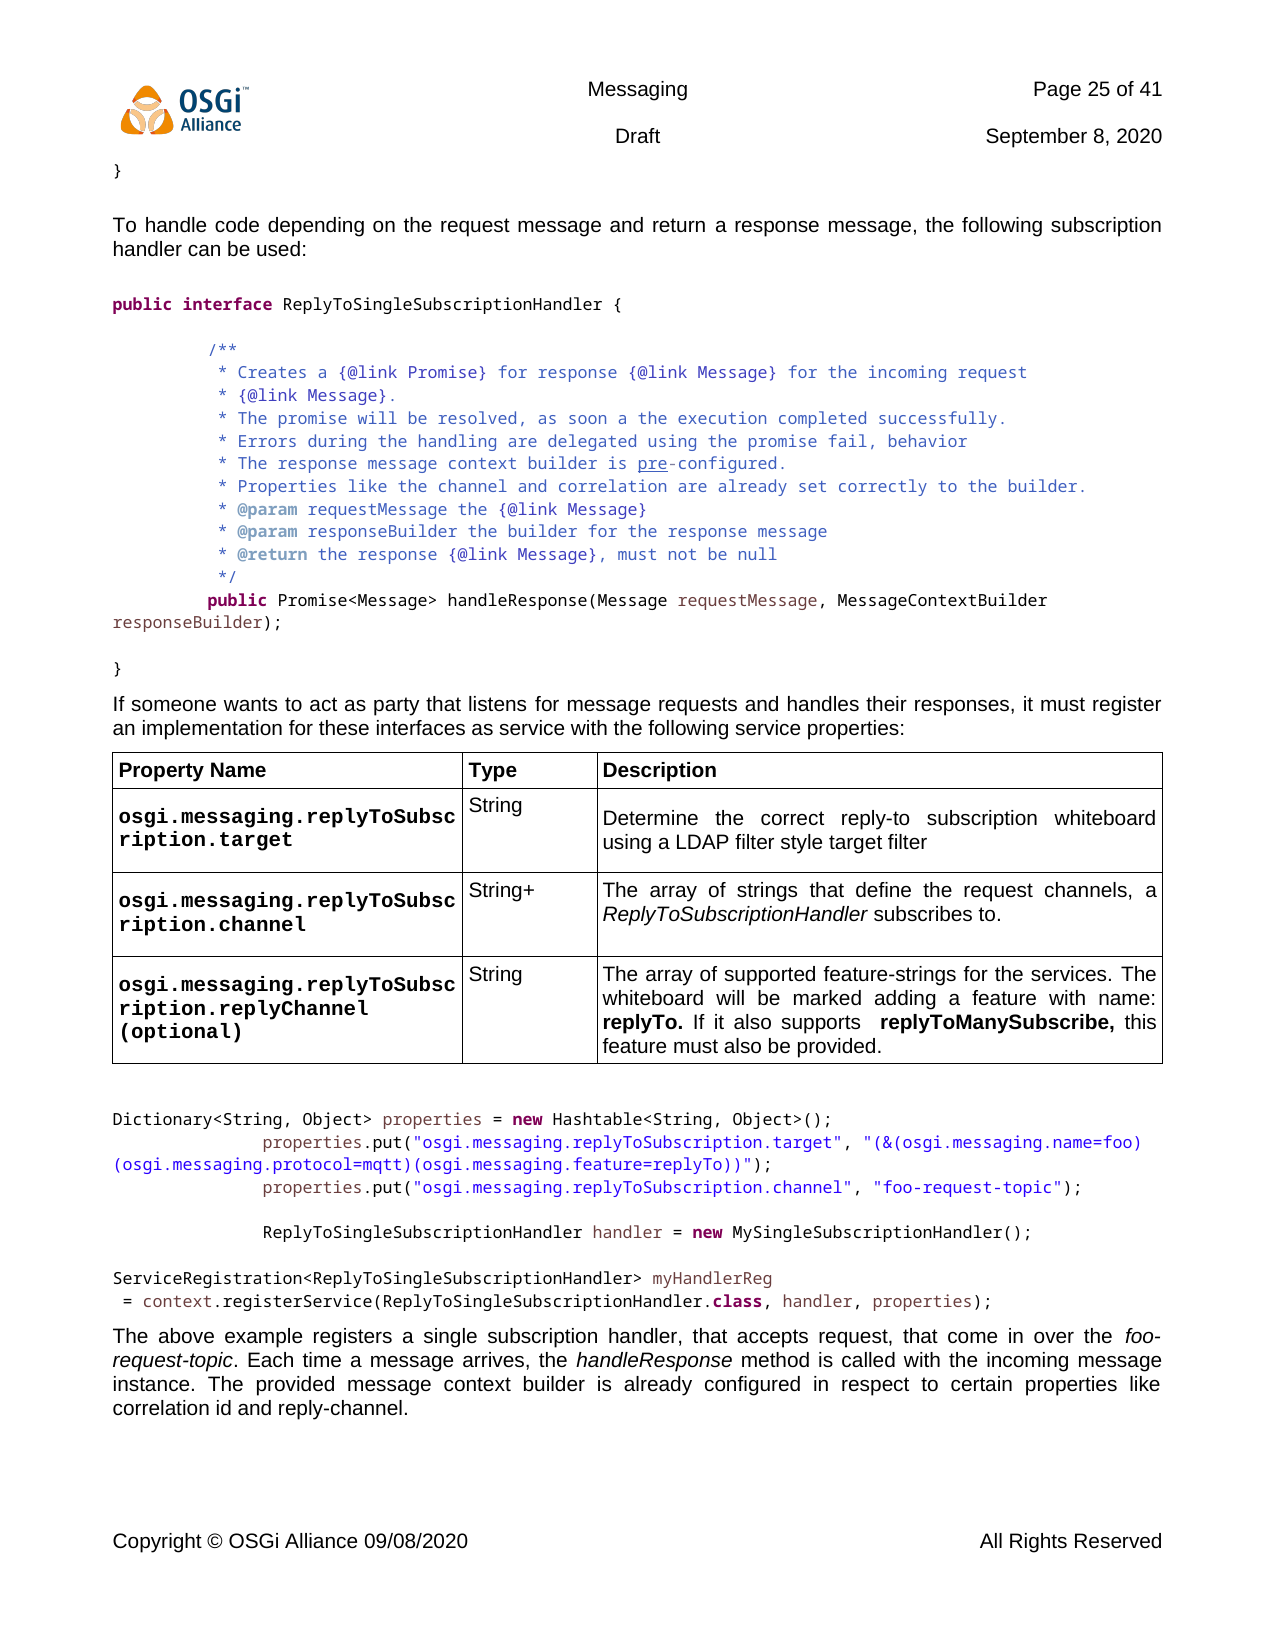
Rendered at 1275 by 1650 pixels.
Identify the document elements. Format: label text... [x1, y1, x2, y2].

text /** [112, 338, 1162, 361]
text * The response message context builder is pre-configured. [112, 452, 1162, 474]
text If someone wants to act as party that listens for message requests and handles their responses, it must register an implementation for these interfaces as service with the following service properties: [112, 691, 1162, 739]
table_cell String+ [463, 873, 597, 956]
text Dictionary<String, Object> properties = new Hashtable<String, Object>(); [112, 1107, 1162, 1130]
table_cell osgi.messaging.replyToSubscription.target [113, 789, 462, 872]
text * Creates a {@link Promise} for response {@link Message} for the incoming request [112, 361, 1162, 384]
table_cell The array of supported feature-strings for the services. The whiteboard will be marked adding a feature with name: replyTo. If it also supports replyToManySubscribe, this feature must also be provided. [598, 957, 1162, 1063]
text * Properties like the channel and correlation are already set correctly to the builder. [112, 474, 1162, 497]
picture [113, 78, 257, 142]
text * @param responseBuilder the builder for the response message [112, 520, 1162, 543]
text * The promise will be resolved, as soon a the execution completed successfully. [112, 406, 1162, 429]
table_cell String [463, 957, 597, 1063]
text */ [112, 565, 1162, 588]
text properties.put("osgi.messaging.replyToSubscription.target", "(&(osgi.messaging.name=foo)(osgi.messaging.protocol=mqtt)(osgi.messaging.feature=replyTo))"); [112, 1130, 1162, 1176]
text ReplyToSingleSubscriptionHandler handler = new MySingleSubscriptionHandler(); [112, 1221, 1162, 1244]
table_cell osgi.messaging.replyToSubscription.channel [113, 873, 462, 956]
table_cell The array of strings that define the request channels, a ReplyToSubscriptionHandler subscribes to. [598, 873, 1162, 956]
text public interface ReplyToSingleSubscriptionHandler { [112, 293, 1162, 316]
table_header Property Name [113, 753, 462, 787]
text * Errors during the handling are delegated using the promise fail, behavior [112, 429, 1162, 452]
text public Promise<Message> handleResponse(Message requestMessage, MessageContextBuilder responseBuilder); [112, 588, 1162, 633]
text = context.registerService(ReplyToSingleSubscriptionHandler.class, handler, properties); [112, 1289, 1162, 1312]
table_header Description [598, 753, 1162, 787]
text } [112, 159, 1162, 182]
text To handle code depending on the request message and return a response message, the following subscription handler can be used: [112, 213, 1162, 261]
table_cell osgi.messaging.replyToSubscription.replyChannel (optional) [113, 957, 462, 1063]
text * {@link Message}. [112, 384, 1162, 406]
text * @param requestMessage the {@link Message} [112, 497, 1162, 520]
table_header Type [463, 753, 597, 787]
table_cell String [463, 789, 597, 872]
text The above example registers a single subscription handler, that accepts request, that come in over the foo-request-topic. Each time a message arrives, the handleResponse method is called with the incoming message instance. The provided message context builder is already configured in respect to certain properties like correlation id and reply-channel. [112, 1324, 1162, 1420]
text properties.put("osgi.messaging.replyToSubscription.channel", "foo-request-topic"); [112, 1176, 1162, 1198]
text ServiceRegistration<ReplyToSingleSubscriptionHandler> myHandlerReg [112, 1266, 1162, 1289]
table_cell Determine the correct reply-to subscription whiteboard using a LDAP filter style target filter [598, 789, 1162, 872]
text * @return the response {@link Message}, must not be null [112, 543, 1162, 565]
text } [112, 656, 1162, 679]
